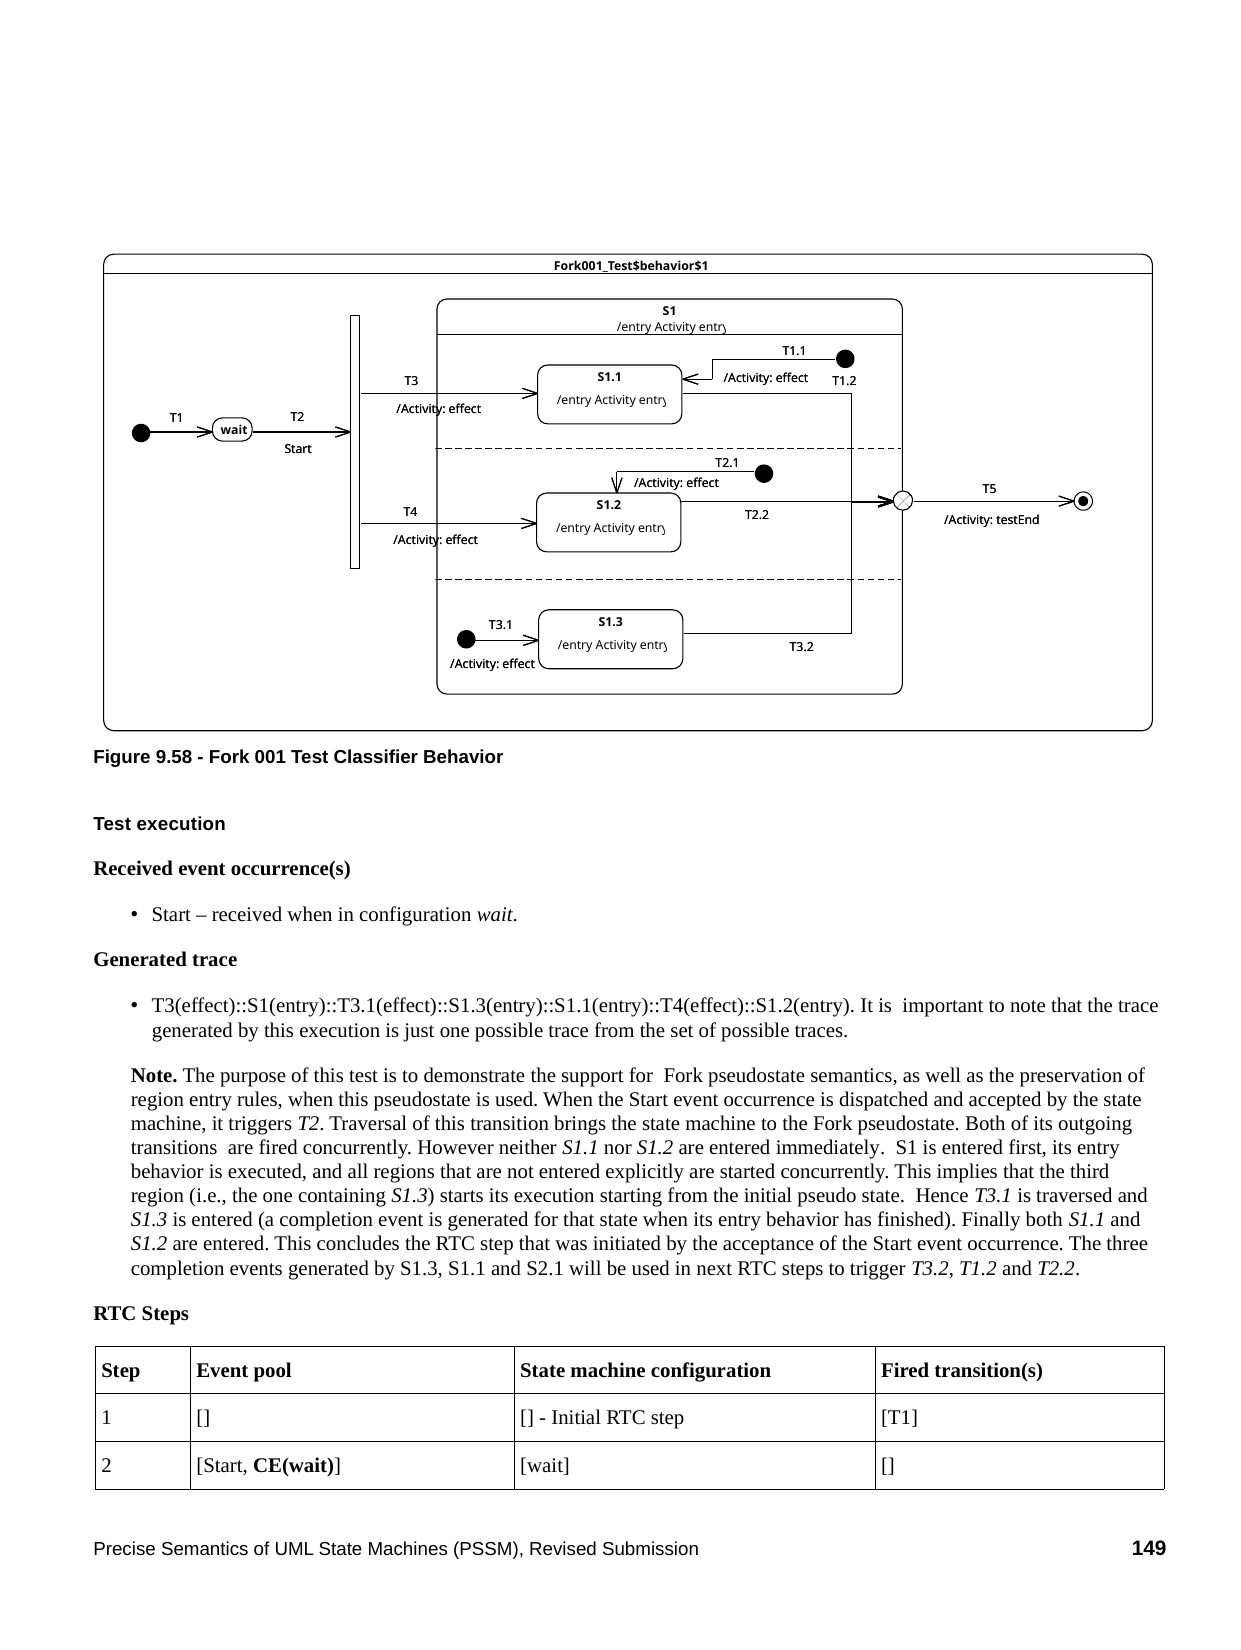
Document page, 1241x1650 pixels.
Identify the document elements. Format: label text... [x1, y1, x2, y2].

text Received event occurrence(s) [93, 856, 1164, 880]
table_cell [wait] [515, 1442, 875, 1489]
text Figure 9.58 - Fork 001 Test Classifier Behavior [93, 243, 1164, 767]
list Start – received when in configuration wait. [131, 901, 1164, 926]
table_header Step [96, 1347, 190, 1393]
table_cell 2 [96, 1442, 190, 1489]
table_header Event pool [191, 1347, 514, 1393]
table_header Fired transition(s) [876, 1347, 1164, 1393]
table_cell [Start, CE(wait)] [191, 1442, 514, 1489]
list T3(effect)::S1(entry)::T3.1(effect)::S1.3(entry)::S1.1(entry)::T4(effect)::S1.2(entry). It is important to note that the trace generated by this execution is just one possible trace from the set of possible traces. [131, 992, 1164, 1042]
subtitle Test execution [93, 813, 1164, 834]
table_cell 1 [96, 1394, 190, 1441]
text RTC Steps [93, 1301, 1164, 1324]
table_cell [] - Initial RTC step [515, 1394, 875, 1441]
text Generated trace [93, 947, 1164, 971]
text Note. The purpose of this test is to demonstrate the support for Fork pseudostate semantics, as well as the preservation of region entry rules, when this pseudostate is used. When the Start event occurrence is dispatched and accepted by the state machine, it triggers T2. Traversal of this transition brings the state machine to the Fork pseudostate. Both of its outgoing transitions are fired concurrently. However neither S1.1 nor S1.2 are entered immediately. S1 is entered first, its entry behavior is executed, and all regions that are not entered explicitly are started concurrently. This implies that the third region (i.e., the one containing S1.3) starts its execution starting from the initial pseudo state. Hence T3.1 is traversed and S1.3 is entered (a completion event is generated for that state when its entry behavior has finished). Finally both S1.1 and S1.2 are entered. This concludes the RTC step that was initiated by the acceptance of the Start event occurrence. The three completion events generated by S1.3, S1.1 and S2.1 will be used in next RTC steps to trigger T3.2, T1.2 and T2.2. [131, 1063, 1164, 1279]
table_cell [] [191, 1394, 514, 1441]
table_header State machine configuration [515, 1347, 875, 1393]
table_cell [] [876, 1442, 1164, 1489]
table_cell [T1] [876, 1394, 1164, 1441]
